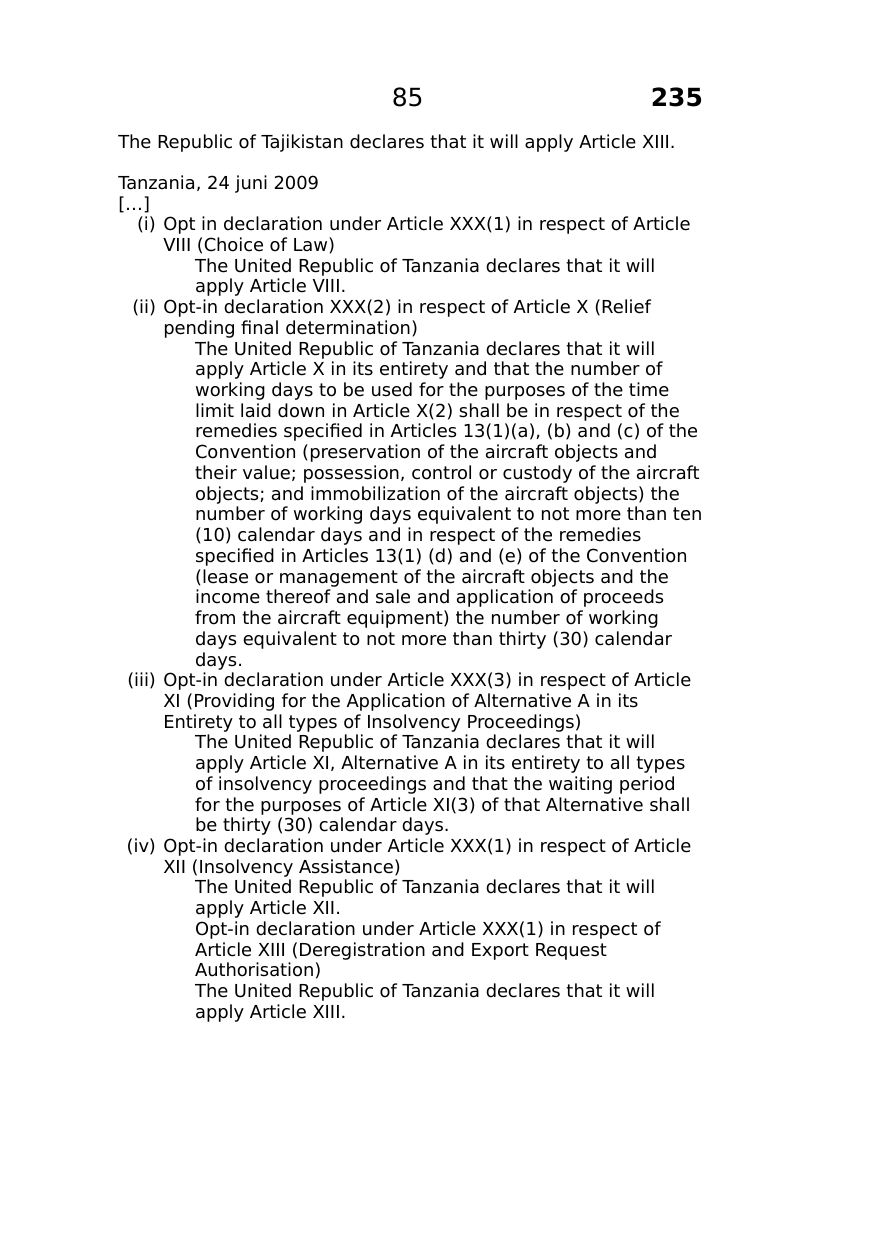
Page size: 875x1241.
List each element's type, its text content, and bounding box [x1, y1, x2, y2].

text […] [118, 193, 703, 214]
text (iii) Opt-in declaration under Article XXX(3) in respect of Article XI (Providing for the Application of Alternative A in its Entirety to all types of Insolvency Proceedings) [118, 670, 703, 732]
text The United Republic of Tanzania declares that it will apply Article X in its entirety and that the number of working days to be used for the purposes of the time limit laid down in Article X(2) shall be in respect of the remedies specified in Articles 13(1)(a), (b) and (c) of the Convention (preservation of the aircraft objects and their value; possession, control or custody of the aircraft objects; and immobilization of the aircraft objects) the number of working days equivalent to not more than ten (10) calendar days and in respect of the remedies specified in Articles 13(1) (d) and (e) of the Convention (lease or management of the aircraft objects and the income thereof and sale and application of proceeds from the aircraft equipment) the number of working days equivalent to not more than thirty (30) calendar days. [195, 338, 703, 670]
text The United Republic of Tanzania declares that it will apply Article XII. [195, 877, 703, 919]
text Tanzania, 24 juni 2009 [118, 173, 703, 193]
text (iv) Opt-in declaration under Article XXX(1) in respect of Article XII (Insolvency Assistance) [118, 836, 703, 877]
text The United Republic of Tanzania declares that it will apply Article VIII. [195, 256, 703, 297]
text Opt-in declaration under Article XXX(1) in respect of Article XIII (Deregistration and Export Request Authorisation) [195, 919, 703, 981]
text (i) Opt in declaration under Article XXX(1) in respect of Article VIII (Choice of Law) [118, 214, 703, 256]
text (ii) Opt-in declaration XXX(2) in respect of Article X (Relief pending final determination) [118, 297, 703, 338]
text The United Republic of Tanzania declares that it will apply Article XIII. [195, 981, 703, 1022]
text The United Republic of Tanzania declares that it will apply Article XI, Alternative A in its entirety to all types of insolvency proceedings and that the waiting period for the purposes of Article XI(3) of that Alternative shall be thirty (30) calendar days. [195, 732, 703, 836]
text The Republic of Tajikistan declares that it will apply Article XIII. [118, 132, 703, 153]
